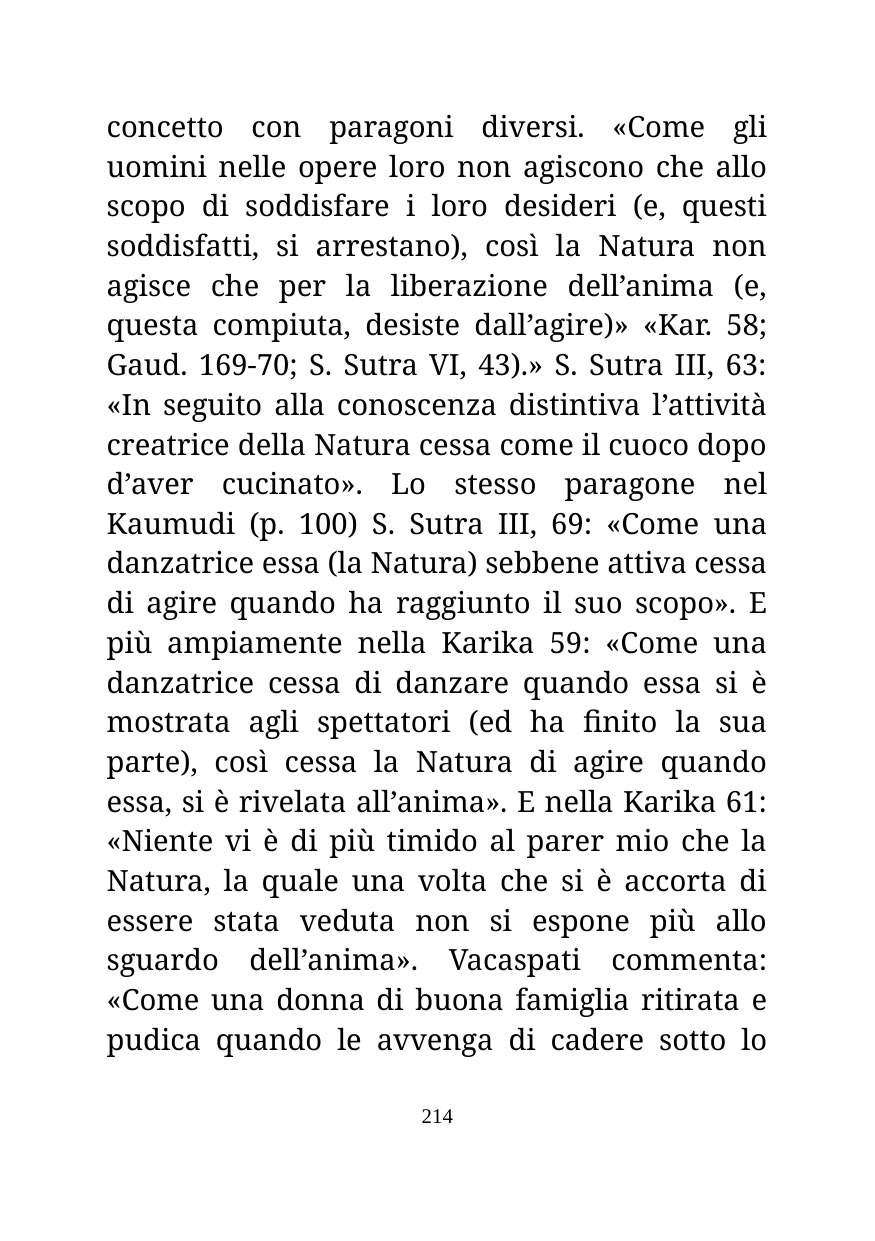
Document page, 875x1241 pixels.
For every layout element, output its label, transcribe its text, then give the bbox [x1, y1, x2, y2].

text concetto con paragoni diversi. «Come gli uomini nelle opere loro non agiscono che allo scopo di soddisfare i loro desideri (e, questi soddisfatti, si arrestano), così la Natura non agisce che per la liberazione dell’anima (e, questa compiuta, desiste dall’agire)» «Kar. 58; Gaud. 169-70; S. Sutra VI, 43).» S. Sutra III, 63: «In seguito alla conoscenza distintiva l’attività creatrice della Natura cessa come il cuoco dopo d’aver cucinato». Lo stesso paragone nel Kaumudi (p. 100) S. Sutra III, 69: «Come una danzatrice essa (la Natura) sebbene attiva cessa di agire quando ha raggiunto il suo scopo». E più ampiamente nella Karika 59: «Come una danzatrice cessa di danzare quando essa si è mostrata agli spettatori (ed ha finito la sua parte), così cessa la Natura di agire quando essa, si è rivelata all’anima». E nella Karika 61: «Niente vi è di più timido al parer mio che la Natura, la quale una volta che si è accorta di essere stata veduta non si espone più allo sguardo dell’anima». Vacaspati commenta: «Come una donna di buona famiglia ritirata e pudica quando le avvenga di cadere sotto lo [106, 106, 768, 1059]
